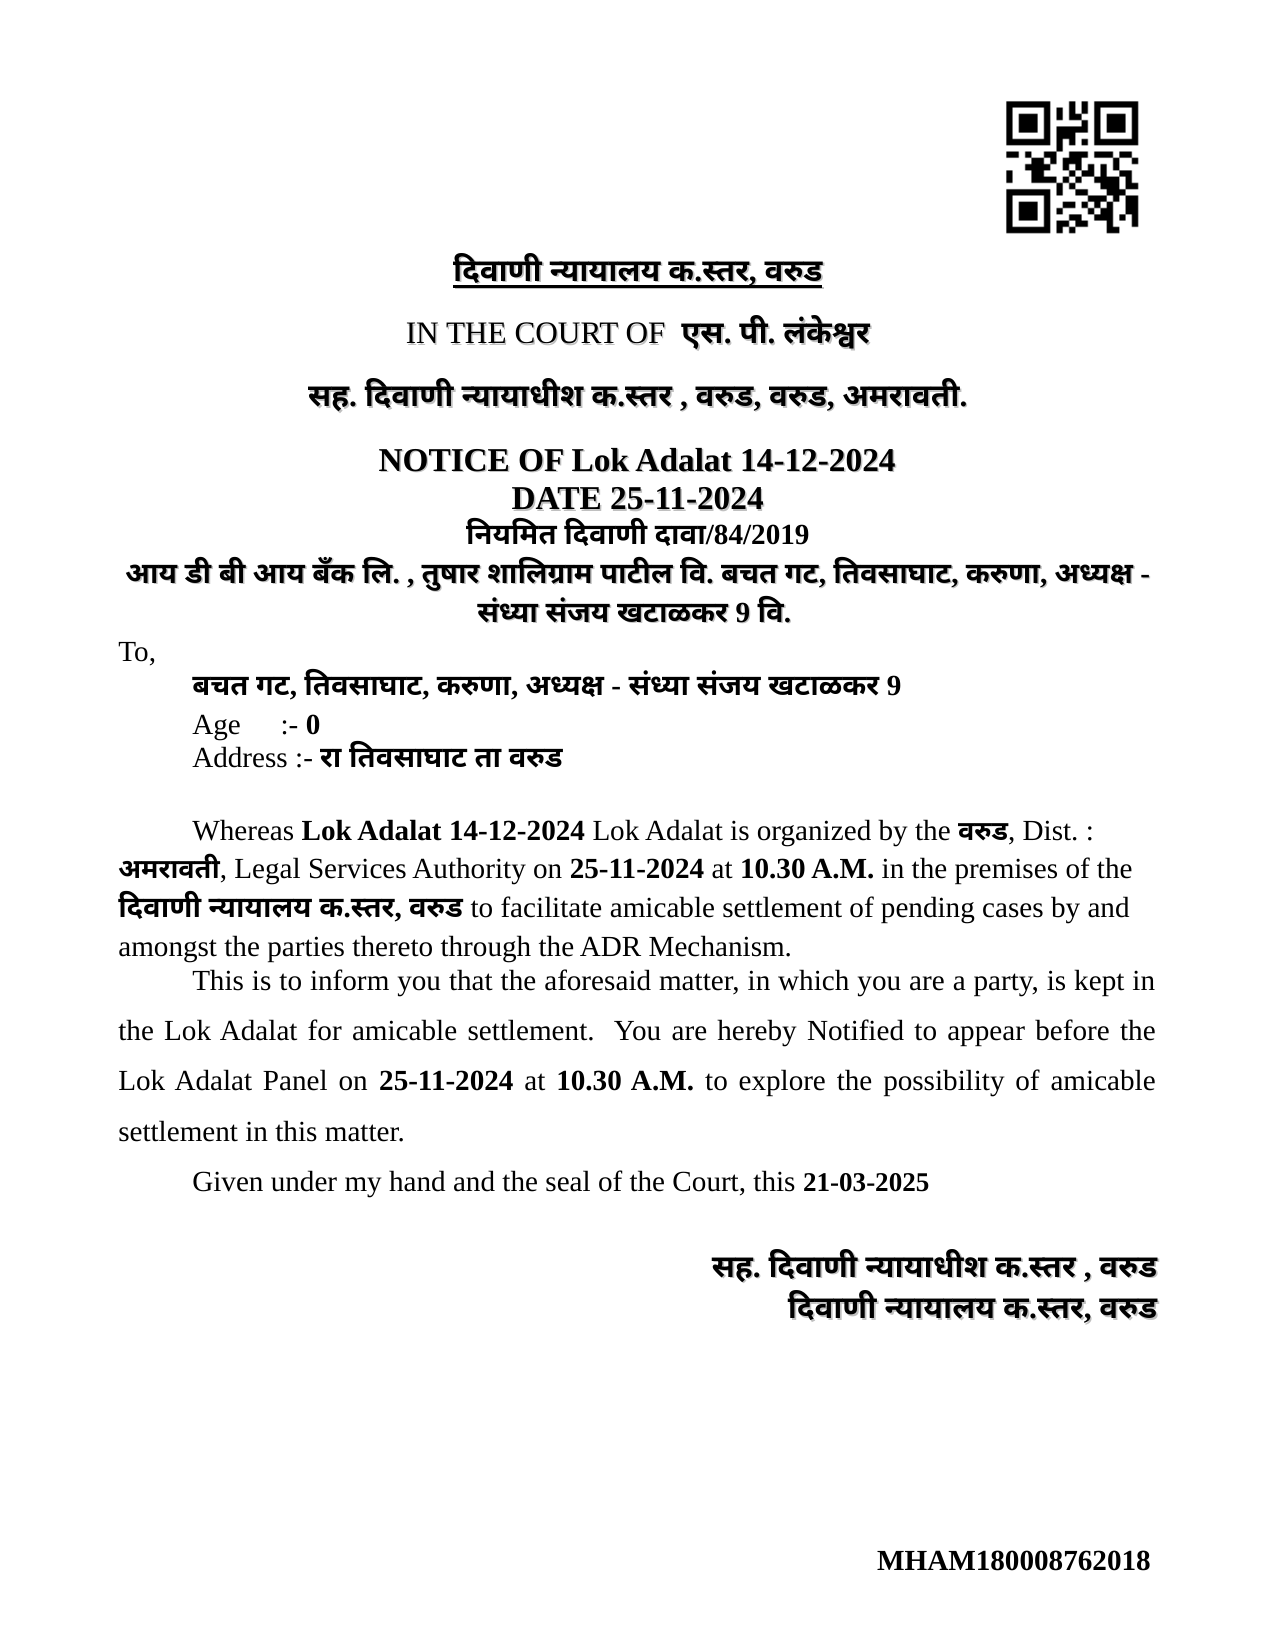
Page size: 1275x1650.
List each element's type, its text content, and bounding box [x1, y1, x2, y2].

text दिवाणी न्यायालय क.स्तर, वरुड [118, 1290, 1157, 1332]
text नियमित दिवाणी दावा/84/2019 [118, 517, 1157, 556]
text सह. दिवाणी न्यायाधीश क.स्तर , वरुड [118, 1248, 1157, 1290]
text बचत गट, तिवसाघाट, करुणा, अध्यक्ष - संध्या संजय खटाळकर 9 [118, 668, 1157, 707]
picture [994, 89, 1151, 246]
text This is to inform you that the aforesaid matter, in which you are a party, is kept in the Lok Adalat for amicable settlement. You are hereby Notified to appear before the Lok Adalat Panel on 25-11-2024 at 10.30 A.M. to explore the possibility of amicable settlement in this matter. [118, 963, 1157, 1147]
table_header MHAM180008762018 [864, 1538, 1156, 1582]
text सह. दिवाणी न्यायाधीश क.स्तर , वरुड, वरुड, अमरावती. [118, 377, 1157, 419]
text IN THE COURT OF एस. पी. लंकेश्वर [118, 314, 1157, 356]
table_cell [864, 85, 1156, 252]
text दिवाणी न्यायालय क.स्तर, वरुड [118, 252, 1157, 294]
text Age :- 0 [118, 707, 1157, 741]
text Given under my hand and the seal of the Court, this 21-03-2025 [118, 1164, 1157, 1197]
text आय डी बी आय बँक लि. , तुषार शालिग्राम पाटील वि. बचत गट, तिवसाघाट, करुणा, अध्यक्ष - संध्या संजय खटाळकर 9 वि. [118, 556, 1157, 634]
text To, [118, 634, 1157, 668]
text DATE 25-11-2024 [118, 478, 1157, 517]
text NOTICE OF Lok Adalat 14-12-2024 [118, 440, 1157, 478]
text Whereas Lok Adalat 14-12-2024 Lok Adalat is organized by the वरुड, Dist. : अमरावती, Legal Services Authority on 25-11-2024 at 10.30 A.M. in the premises of the दिवाणी न्यायालय क.स्तर, वरुड to facilitate amicable settlement of pending cases by and amongst the parties thereto through the ADR Mechanism. [118, 813, 1157, 963]
text Address :- रा तिवसाघाट ता वरुड [118, 741, 1157, 780]
